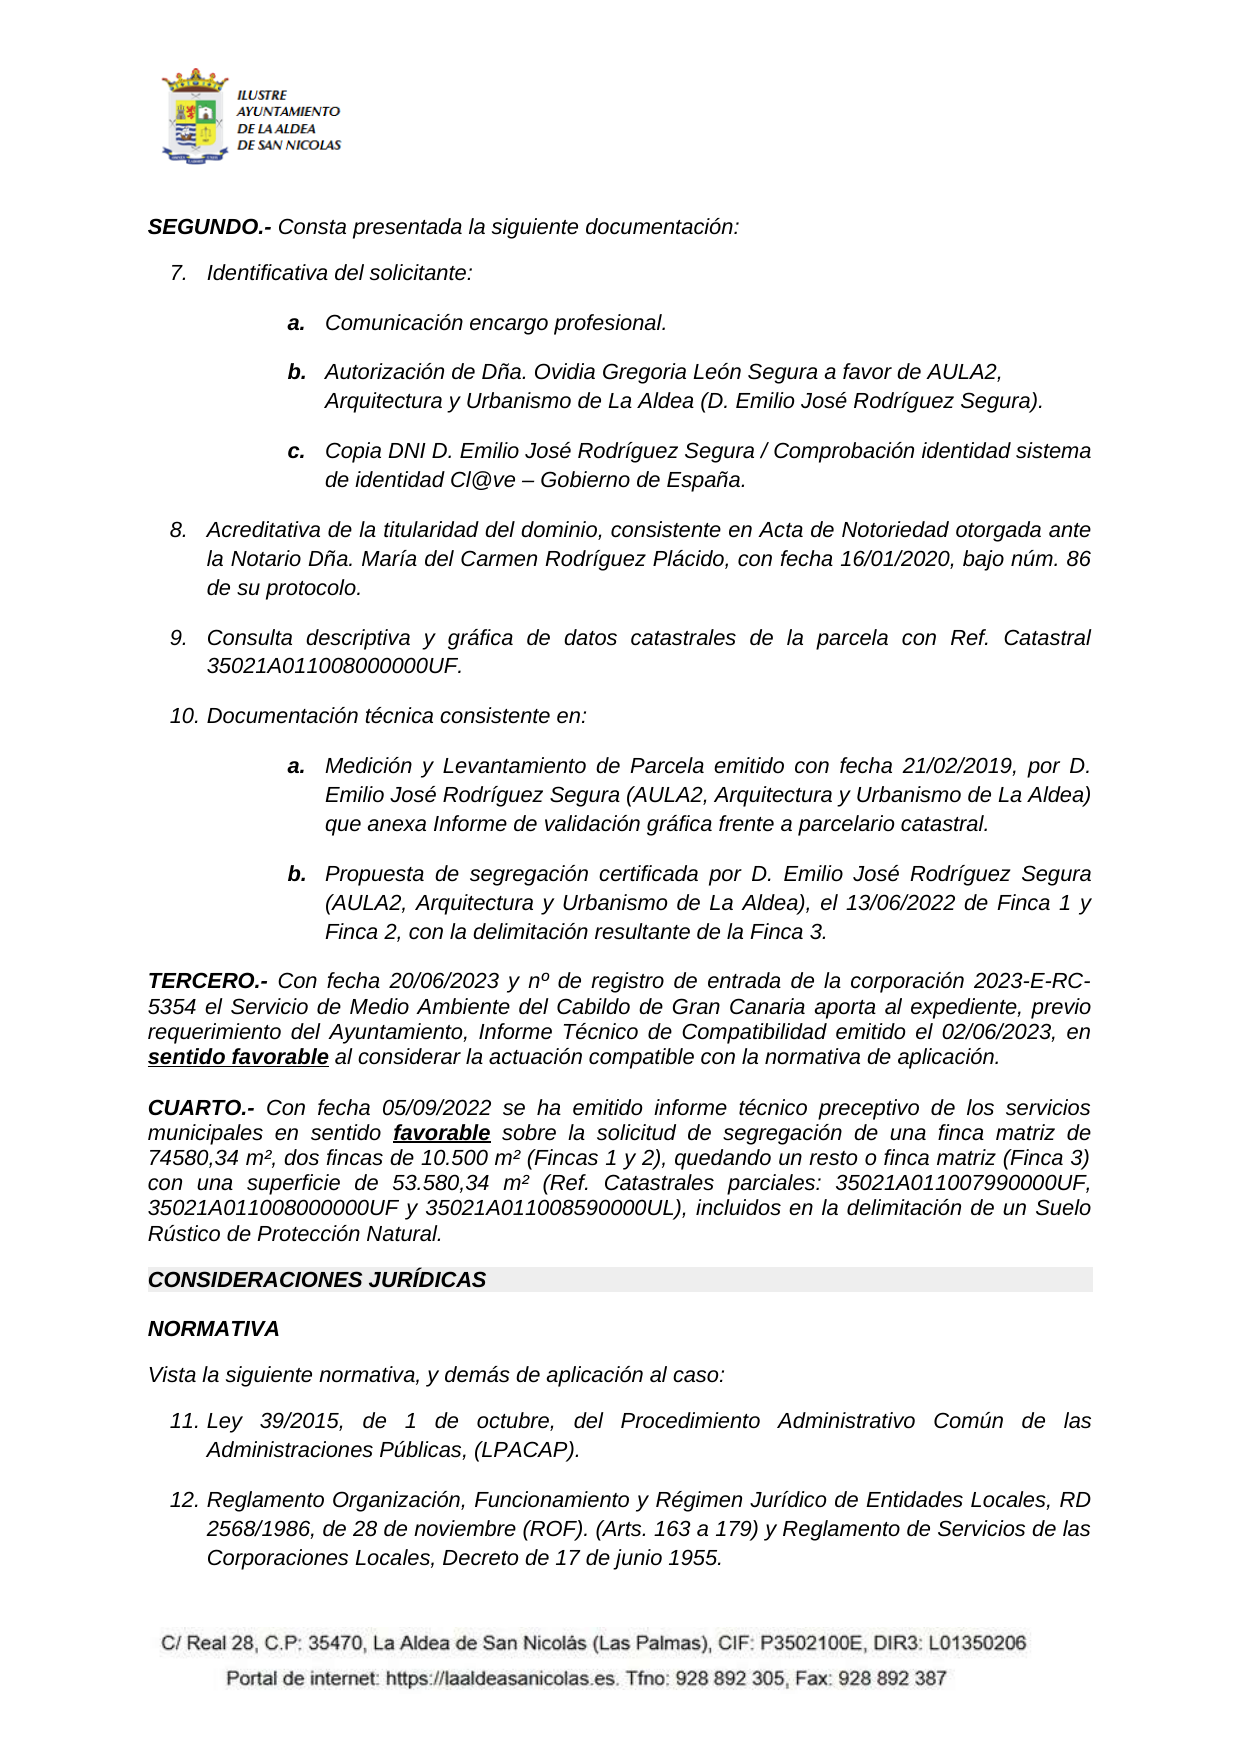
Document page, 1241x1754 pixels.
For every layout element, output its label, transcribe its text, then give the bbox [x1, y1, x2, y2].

list Acreditativa de la titularidad del dominio, consistente en Acta de Notoriedad otorgada ante la Notario Dña. María del Carmen Rodríguez Plácido, con fecha 16/01/2020, bajo núm. 86 de su protocolo. [169, 517, 1093, 600]
text TERCERO.- Con fecha 20/06/2023 y nº de registro de entrada de la corporación 2023-E-RC-5354 el Servicio de Medio Ambiente del Cabildo de Gran Canaria aporta al expediente, previo requerimiento del Ayuntamiento, Informe Técnico de Compatibilidad emitido el 02/06/2023, en sentido favorable al considerar la actuación compatible con la normativa de aplicación. [148, 968, 1093, 1069]
list Comunicación encargo profesional. [287, 309, 1093, 335]
subtitle NORMATIVA [148, 1316, 1093, 1342]
list Identificativa del solicitante: [169, 260, 1093, 285]
text SEGUNDO.- Consta presentada la siguiente documentación: [148, 214, 1093, 239]
text CUARTO.- Con fecha 05/09/2022 se ha emitido informe técnico preceptivo de los servicios municipales en sentido favorable sobre la solicitud de segregación de una finca matriz de 74580,34 m², dos fincas de 10.500 m² (Fincas 1 y 2), quedando un resto o finca matriz (Finca 3) con una superficie de 53.580,34 m² (Ref. Catastrales parciales: 35021A011007990000UF, 35021A011008000000UF y 35021A011008590000UL), incluidos en la delimitación de un Suelo Rústico de Protección Natural. [148, 1094, 1093, 1246]
list Propuesta de segregación certificada por D. Emilio José Rodríguez Segura (AULA2, Arquitectura y Urbanismo de La Aldea), el 13/06/2022 de Finca 1 y Finca 2, con la delimitación resultante de la Finca 3. [287, 861, 1093, 944]
picture [148, 60, 357, 172]
picture [149, 1627, 1034, 1694]
list Reglamento Organización, Funcionamiento y Régimen Jurídico de Entidades Locales, RD 2568/1986, de 28 de noviembre (ROF). (Arts. 163 a 179) y Reglamento de Servicios de las Corporaciones Locales, Decreto de 17 de junio 1955. [169, 1487, 1093, 1570]
text Vista la siguiente normativa, y demás de aplicación al caso: [148, 1362, 1093, 1388]
list Consulta descriptiva y gráfica de datos catastrales de la parcela con Ref. Catastral 35021A011008000000UF. [169, 624, 1093, 679]
list Copia DNI D. Emilio José Rodríguez Segura / Comprobación identidad sistema de identidad Cl@ve – Gobierno de España. [287, 438, 1093, 492]
subtitle CONSIDERACIONES JURÍDICAS [148, 1267, 1093, 1292]
list Documentación técnica consistente en: [169, 703, 1093, 728]
list Ley 39/2015, de 1 de octubre, del Procedimiento Administrativo Común de las Administraciones Públicas, (LPACAP). [169, 1408, 1093, 1463]
list Autorización de Dña. Ovidia Gregoria León Segura a favor de AULA2, Arquitectura y Urbanismo de La Aldea (D. Emilio José Rodríguez Segura). [287, 359, 1093, 413]
list Medición y Levantamiento de Parcela emitido con fecha 21/02/2019, por D. Emilio José Rodríguez Segura (AULA2, Arquitectura y Urbanismo de La Aldea) que anexa Informe de validación gráfica frente a parcelario catastral. [287, 753, 1093, 836]
